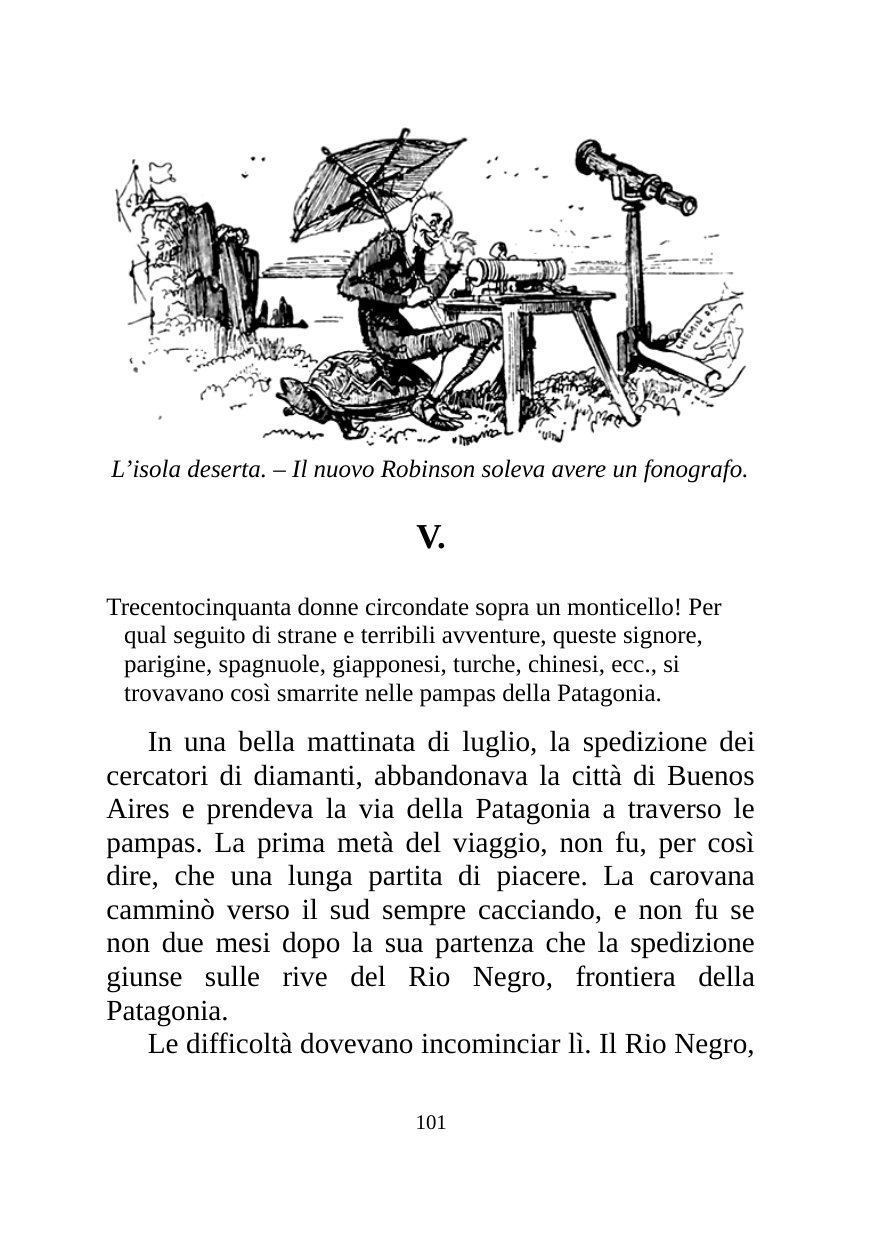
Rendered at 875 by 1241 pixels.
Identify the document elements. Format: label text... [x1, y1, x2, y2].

picture [106, 118, 756, 454]
subtitle V. [106, 516, 756, 556]
text Le difficoltà dovevano incominciar lì. Il Rio Negro, [106, 1026, 756, 1060]
text L’isola deserta. – Il nuovo Robinson soleva avere un fonografo. [106, 454, 756, 482]
text In una bella mattinata di luglio, la spedizione dei cercatori di diamanti, abbandonava la città di Buenos Aires e prendeva la via della Patagonia a traverso le pampas. La prima metà del viaggio, non fu, per così dire, che una lunga partita di piacere. La carovana camminò verso il sud sempre cacciando, e non fu se non due mesi dopo la sua partenza che la spedizione giunse sulle rive del Rio Negro, frontiera della Patagonia. [106, 724, 756, 1026]
subtitle Trecentocinquanta donne circondate sopra un monticello! Per qual seguito di strane e terribili avventure, queste signore, parigine, spagnuole, giapponesi, turche, chinesi, ecc., si trovavano così smarrite nelle pampas della Patagonia. [106, 592, 738, 707]
